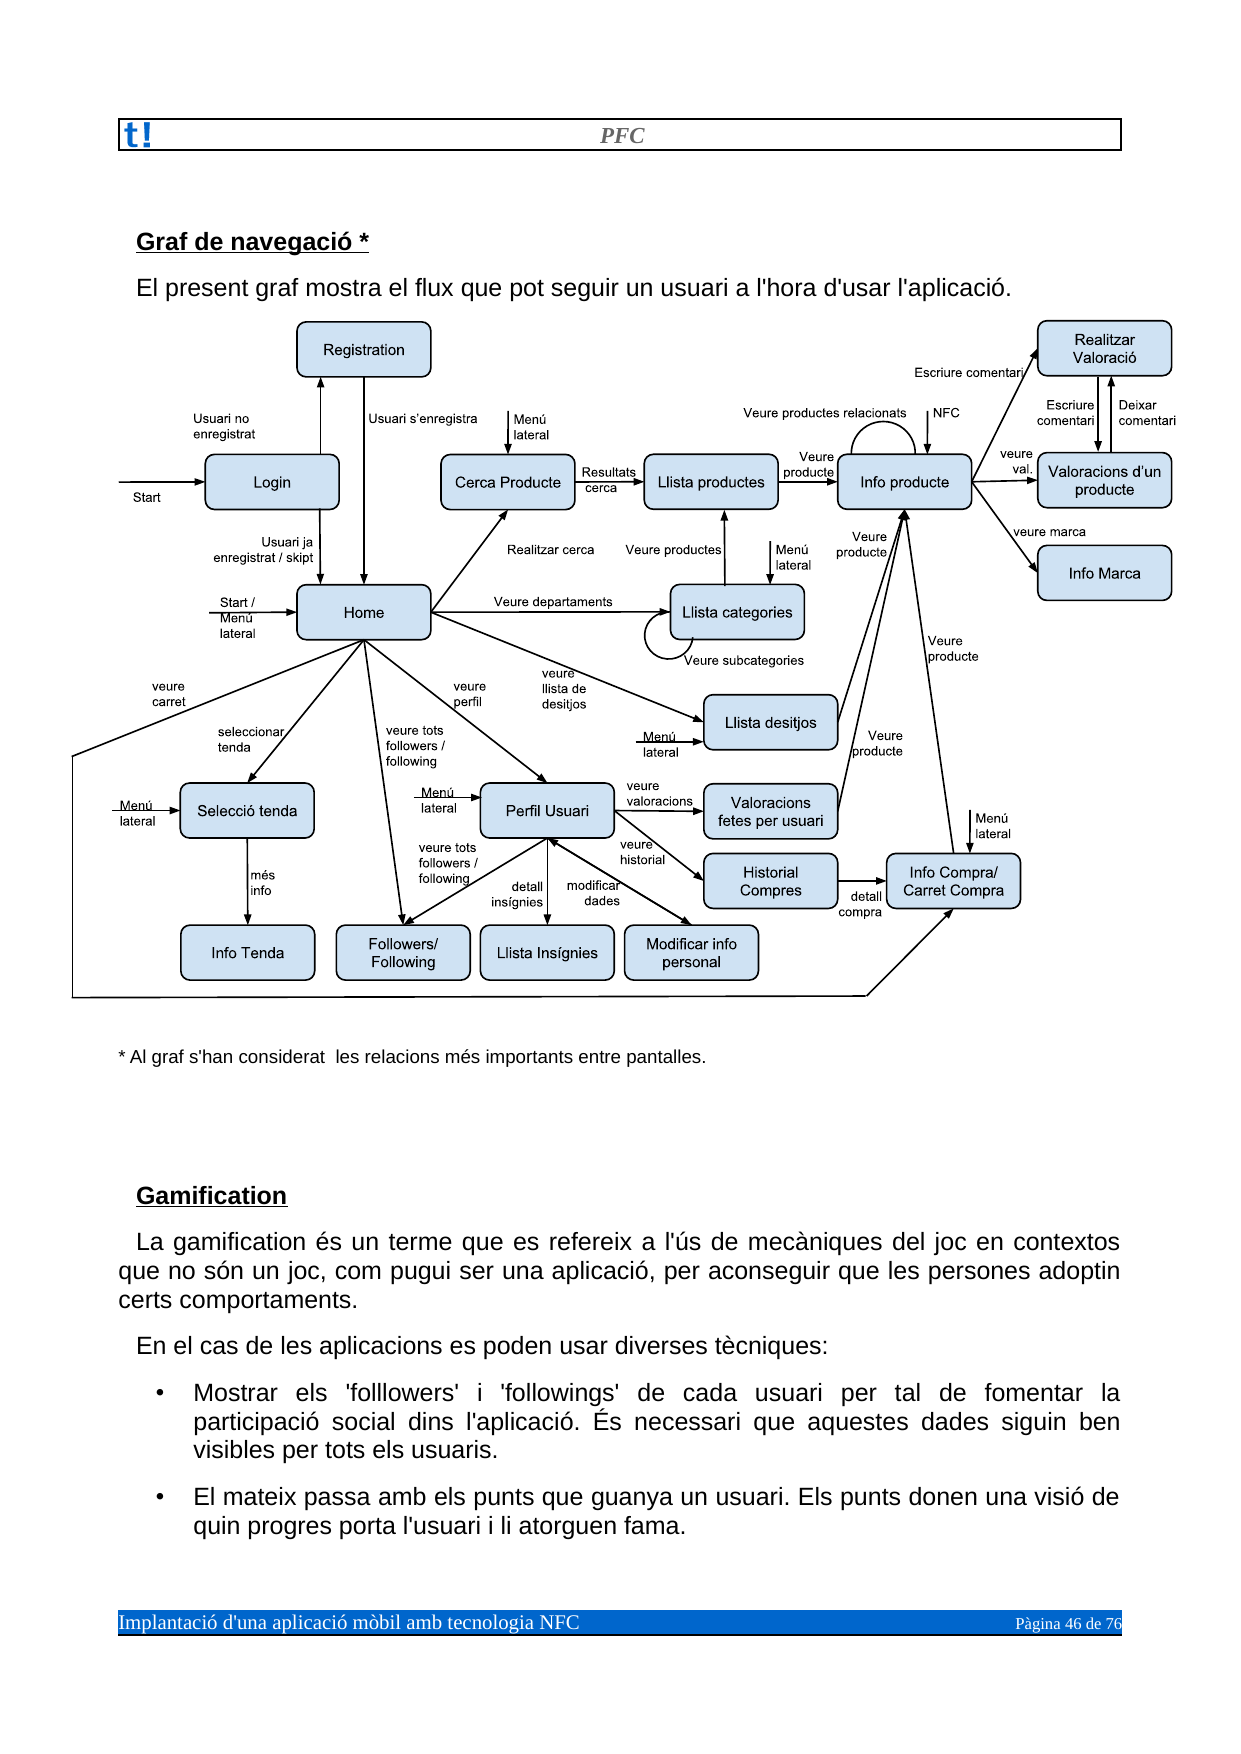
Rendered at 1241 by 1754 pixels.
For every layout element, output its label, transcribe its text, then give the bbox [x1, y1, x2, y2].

text El present graf mostra el flux que pot seguir un usuari a l'hora d'usar l'aplicació. [118, 273, 1122, 302]
list Mostrar els 'folllowers' i 'followings' de cada usuari per tal de fomentar la participació social dins l'aplicació. És necessari que aquestes dades siguin ben visibles per tots els usuaris. [156, 1378, 1122, 1464]
text Graf de navegació * [118, 227, 1122, 256]
text En el cas de les aplicacions es poden usar diverses tècniques: [118, 1331, 1122, 1360]
list * Al graf s'han considerat les relacions més importants entre pantalles. [118, 1046, 1122, 1067]
picture [123, 121, 151, 148]
text Gamification [118, 1181, 1122, 1209]
text La gamification és un terme que es refereix a l'ús de mecàniques del joc en contextos que no són un joc, com pugui ser una aplicació, per aconseguir que les persones adoptin certs comportaments. [118, 1227, 1122, 1313]
list El mateix passa amb els punts que guanya un usuari. Els punts donen una visió de quin progres porta l'usuari i li atorguen fama. [156, 1482, 1122, 1539]
